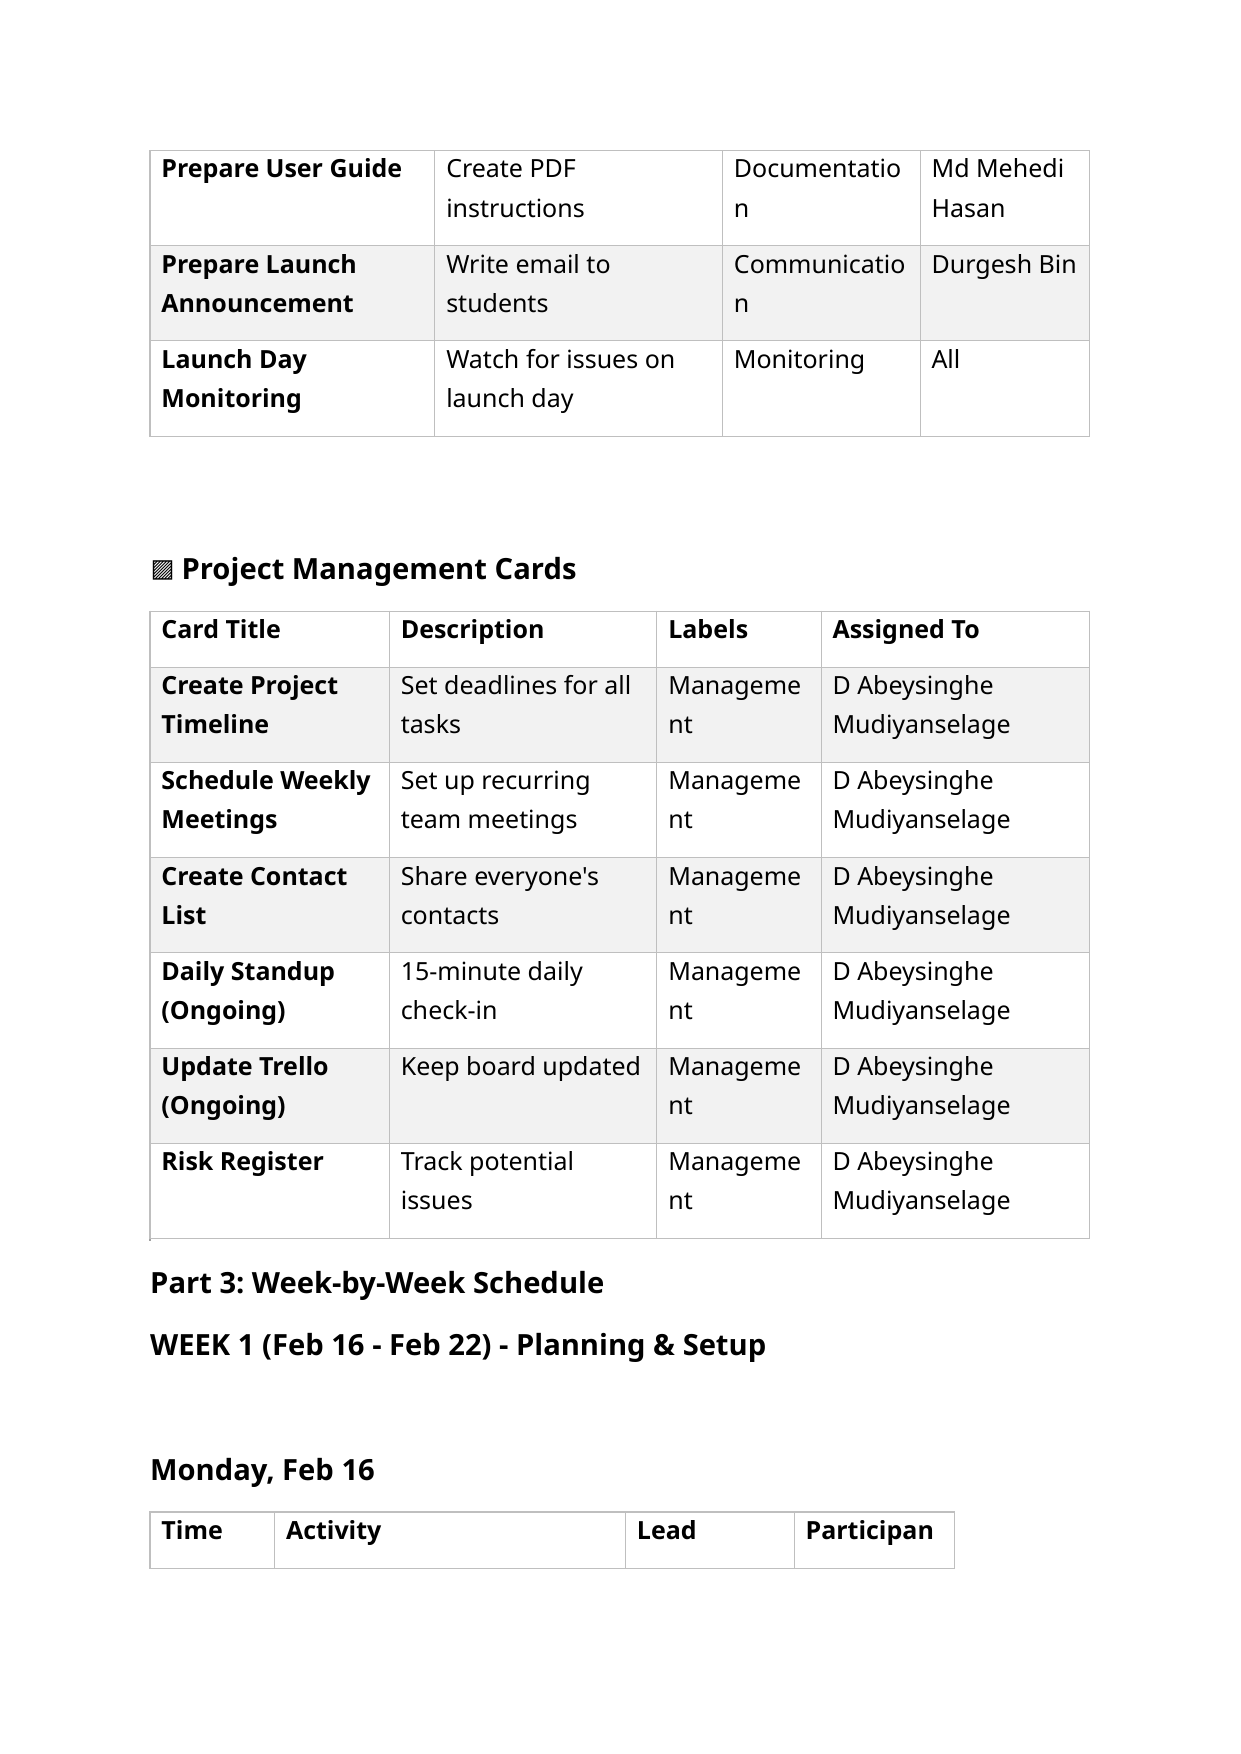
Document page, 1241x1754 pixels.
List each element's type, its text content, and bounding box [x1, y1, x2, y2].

table_cell D Abeysinghe Mudiyanselage [822, 953, 1089, 1047]
table_header Assigned To [822, 612, 1089, 667]
table_cell Daily Standup (Ongoing) [151, 953, 389, 1047]
table_header Description [390, 612, 656, 667]
table_cell D Abeysinghe Mudiyanselage [822, 763, 1089, 857]
table_cell D Abeysinghe Mudiyanselage [822, 858, 1089, 952]
table_cell Create Project Timeline [151, 668, 389, 762]
text 🟪 Project Management Cards [150, 548, 1090, 588]
table_cell Documentation [723, 151, 920, 245]
table_cell 15-minute daily check-in [390, 953, 656, 1047]
text Part 3: Week-by-Week Schedule [150, 1262, 1090, 1302]
table_cell Communication [723, 246, 920, 340]
table_header Labels [657, 612, 821, 667]
table_cell Share everyone's contacts [390, 858, 656, 952]
table_cell Management [657, 668, 821, 762]
table_header Participan [795, 1513, 954, 1567]
table_cell Monitoring [723, 341, 920, 436]
table_cell D Abeysinghe Mudiyanselage [822, 1049, 1089, 1143]
table_cell Write email to students [435, 246, 722, 340]
table_cell Md Mehedi Hasan [921, 151, 1089, 245]
table_cell Prepare Launch Announcement [151, 246, 434, 340]
table_cell Management [657, 858, 821, 952]
table_header Lead [626, 1513, 794, 1567]
text WEEK 1 (Feb 16 - Feb 22) - Planning & Setup [150, 1324, 1090, 1364]
table_cell Schedule Weekly Meetings [151, 763, 389, 857]
table_cell Management [657, 1144, 821, 1238]
table_cell All [921, 341, 1089, 436]
table_cell Management [657, 1049, 821, 1143]
table_cell Update Trello (Ongoing) [151, 1049, 389, 1143]
table_header Card Title [151, 612, 389, 667]
table_cell Watch for issues on launch day [435, 341, 722, 436]
table_header Time [151, 1513, 274, 1567]
table_cell Track potential issues [390, 1144, 656, 1238]
table_cell Launch Day Monitoring [151, 341, 434, 436]
table_cell Prepare User Guide [151, 151, 434, 245]
table_cell Durgesh Bin [921, 246, 1089, 340]
table_cell Create PDF instructions [435, 151, 722, 245]
table_cell Management [657, 763, 821, 857]
table_cell Keep board updated [390, 1049, 656, 1143]
table_cell Create Contact List [151, 858, 389, 952]
table_cell Management [657, 953, 821, 1047]
table_cell D Abeysinghe Mudiyanselage [822, 1144, 1089, 1238]
table_header Activity [275, 1513, 625, 1567]
table_cell Set deadlines for all tasks [390, 668, 656, 762]
text Monday, Feb 16 [150, 1449, 1090, 1489]
table_cell Set up recurring team meetings [390, 763, 656, 857]
table_cell Risk Register [151, 1144, 389, 1238]
table_cell D Abeysinghe Mudiyanselage [822, 668, 1089, 762]
